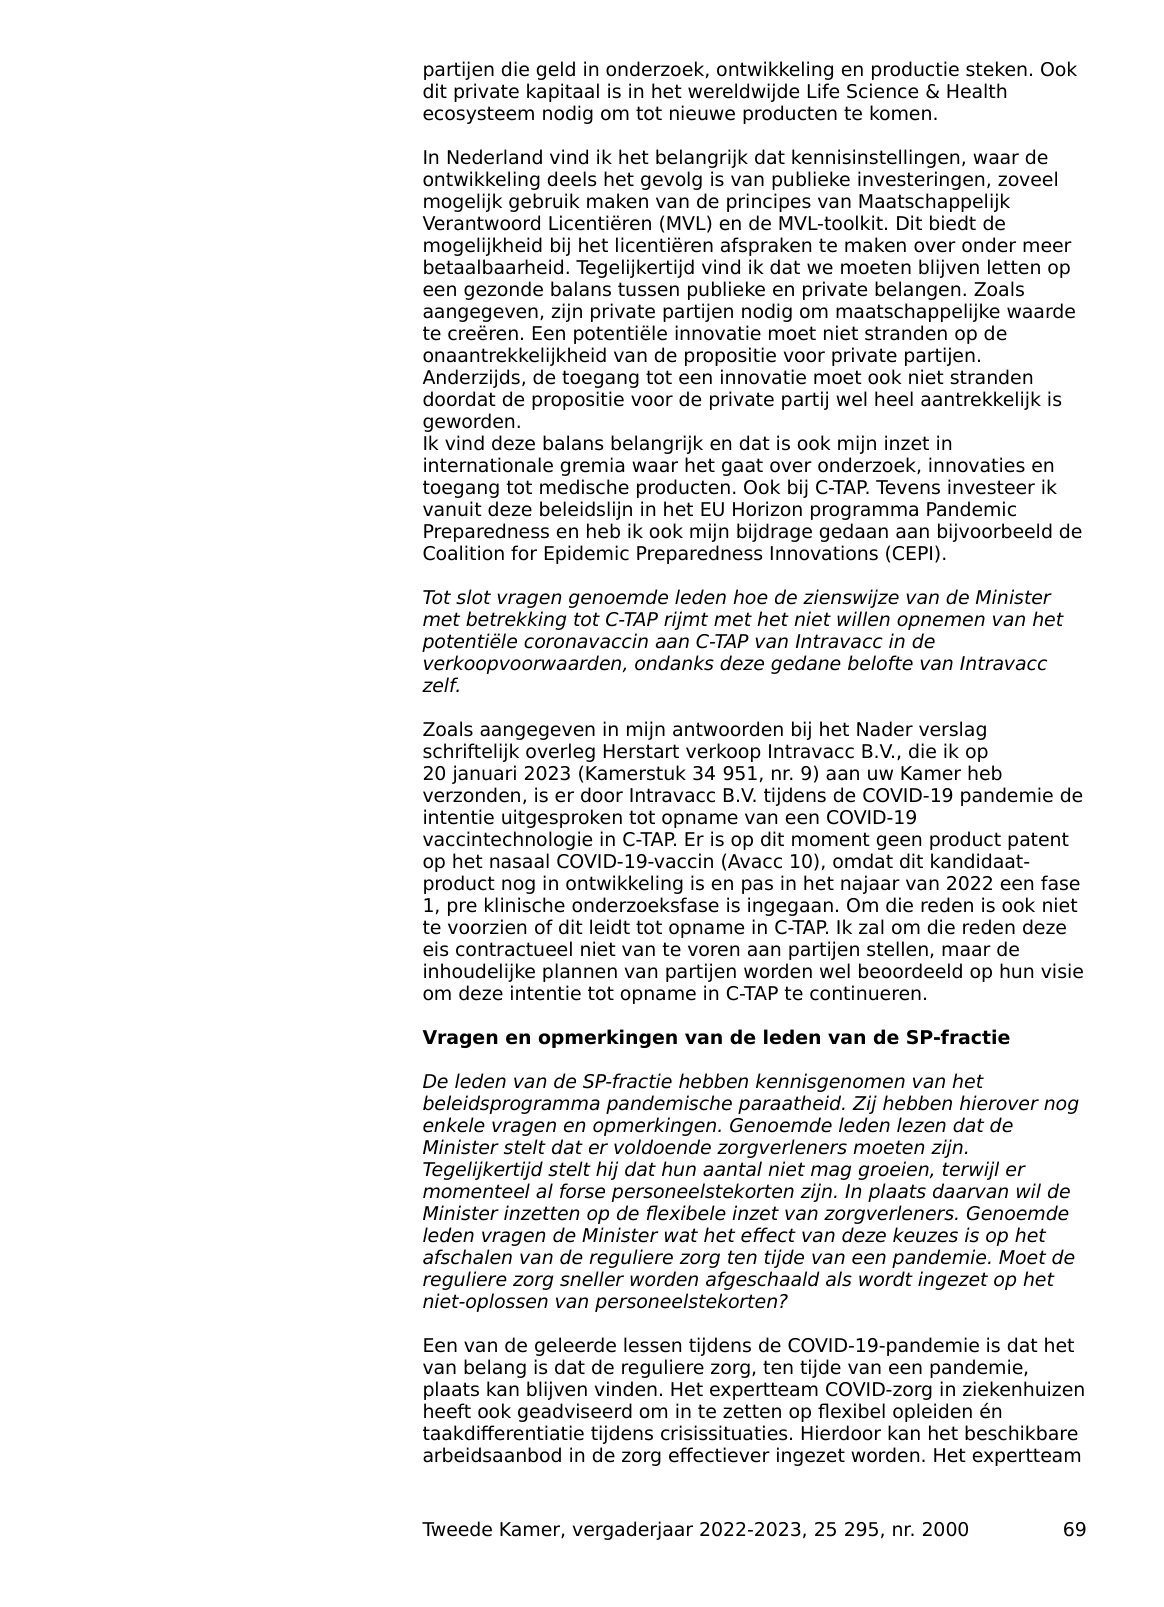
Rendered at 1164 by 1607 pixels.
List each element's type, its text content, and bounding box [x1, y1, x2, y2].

text partijen die geld in onderzoek, ontwikkeling en productie steken. Ook dit private kapitaal is in het wereldwijde Life Science & Health ecosysteem nodig om tot nieuwe producten te komen. [422, 59, 1087, 125]
text Zoals aangegeven in mijn antwoorden bij het Nader verslag schriftelijk overleg Herstart verkoop Intravacc B.V., die ik op 20 januari 2023 (Kamerstuk 34 951, nr. 9) aan uw Kamer heb verzonden, is er door Intravacc B.V. tijdens de COVID-19 pandemie de intentie uitgesproken tot opname van een COVID-19 vaccintechnologie in C-TAP. Er is op dit moment geen product patent op het nasaal COVID-19-vaccin (Avacc 10), omdat dit kandidaat-product nog in ontwikkeling is en pas in het najaar van 2022 een fase 1, pre klinische onderzoeksfase is ingegaan. Om die reden is ook niet te voorzien of dit leidt tot opname in C-TAP. Ik zal om die reden deze eis contractueel niet van te voren aan partijen stellen, maar de inhoudelijke plannen van partijen worden wel beoordeeld op hun visie om deze intentie tot opname in C-TAP te continueren. [422, 719, 1087, 1005]
subtitle Vragen en opmerkingen van de leden van de SP-fractie [422, 1027, 1087, 1049]
text Ik vind deze balans belangrijk en dat is ook mijn inzet in internationale gremia waar het gaat over onderzoek, innovaties en toegang tot medische producten. Ook bij C-TAP. Tevens investeer ik vanuit deze beleidslijn in het EU Horizon programma Pandemic Preparedness en heb ik ook mijn bijdrage gedaan aan bijvoorbeeld de Coalition for Epidemic Preparedness Innovations (CEPI). [422, 433, 1087, 565]
text De leden van de SP-fractie hebben kennisgenomen van het beleidsprogramma pandemische paraatheid. Zij hebben hierover nog enkele vragen en opmerkingen. Genoemde leden lezen dat de Minister stelt dat er voldoende zorgverleners moeten zijn. Tegelijkertijd stelt hij dat hun aantal niet mag groeien, terwijl er momenteel al forse personeelstekorten zijn. In plaats daarvan wil de Minister inzetten op de flexibele inzet van zorgverleners. Genoemde leden vragen de Minister wat het effect van deze keuzes is op het afschalen van de reguliere zorg ten tijde van een pandemie. Moet de reguliere zorg sneller worden afgeschaald als wordt ingezet op het niet-oplossen van personeelstekorten? [422, 1071, 1087, 1313]
text In Nederland vind ik het belangrijk dat kennisinstellingen, waar de ontwikkeling deels het gevolg is van publieke investeringen, zoveel mogelijk gebruik maken van de principes van Maatschappelijk Verantwoord Licentiëren (MVL) en de MVL-toolkit. Dit biedt de mogelijkheid bij het licentiëren afspraken te maken over onder meer betaalbaarheid. Tegelijkertijd vind ik dat we moeten blijven letten op een gezonde balans tussen publieke en private belangen. Zoals aangegeven, zijn private partijen nodig om maatschappelijke waarde te creëren. Een potentiële innovatie moet niet stranden op de onaantrekkelijkheid van de propositie voor private partijen. Anderzijds, de toegang tot een innovatie moet ook niet stranden doordat de propositie voor de private partij wel heel aantrekkelijk is geworden. [422, 147, 1087, 433]
text Een van de geleerde lessen tijdens de COVID-19-pandemie is dat het van belang is dat de reguliere zorg, ten tijde van een pandemie, plaats kan blijven vinden. Het expertteam COVID-zorg in ziekenhuizen heeft ook geadviseerd om in te zetten op flexibel opleiden én taakdifferentiatie tijdens crisissituaties. Hierdoor kan het beschikbare arbeidsaanbod in de zorg effectiever ingezet worden. Het expertteam [422, 1335, 1087, 1467]
text Tot slot vragen genoemde leden hoe de zienswijze van de Minister met betrekking tot C-TAP rijmt met het niet willen opnemen van het potentiële coronavaccin aan C-TAP van Intravacc in de verkoopvoorwaarden, ondanks deze gedane belofte van Intravacc zelf. [422, 587, 1087, 697]
